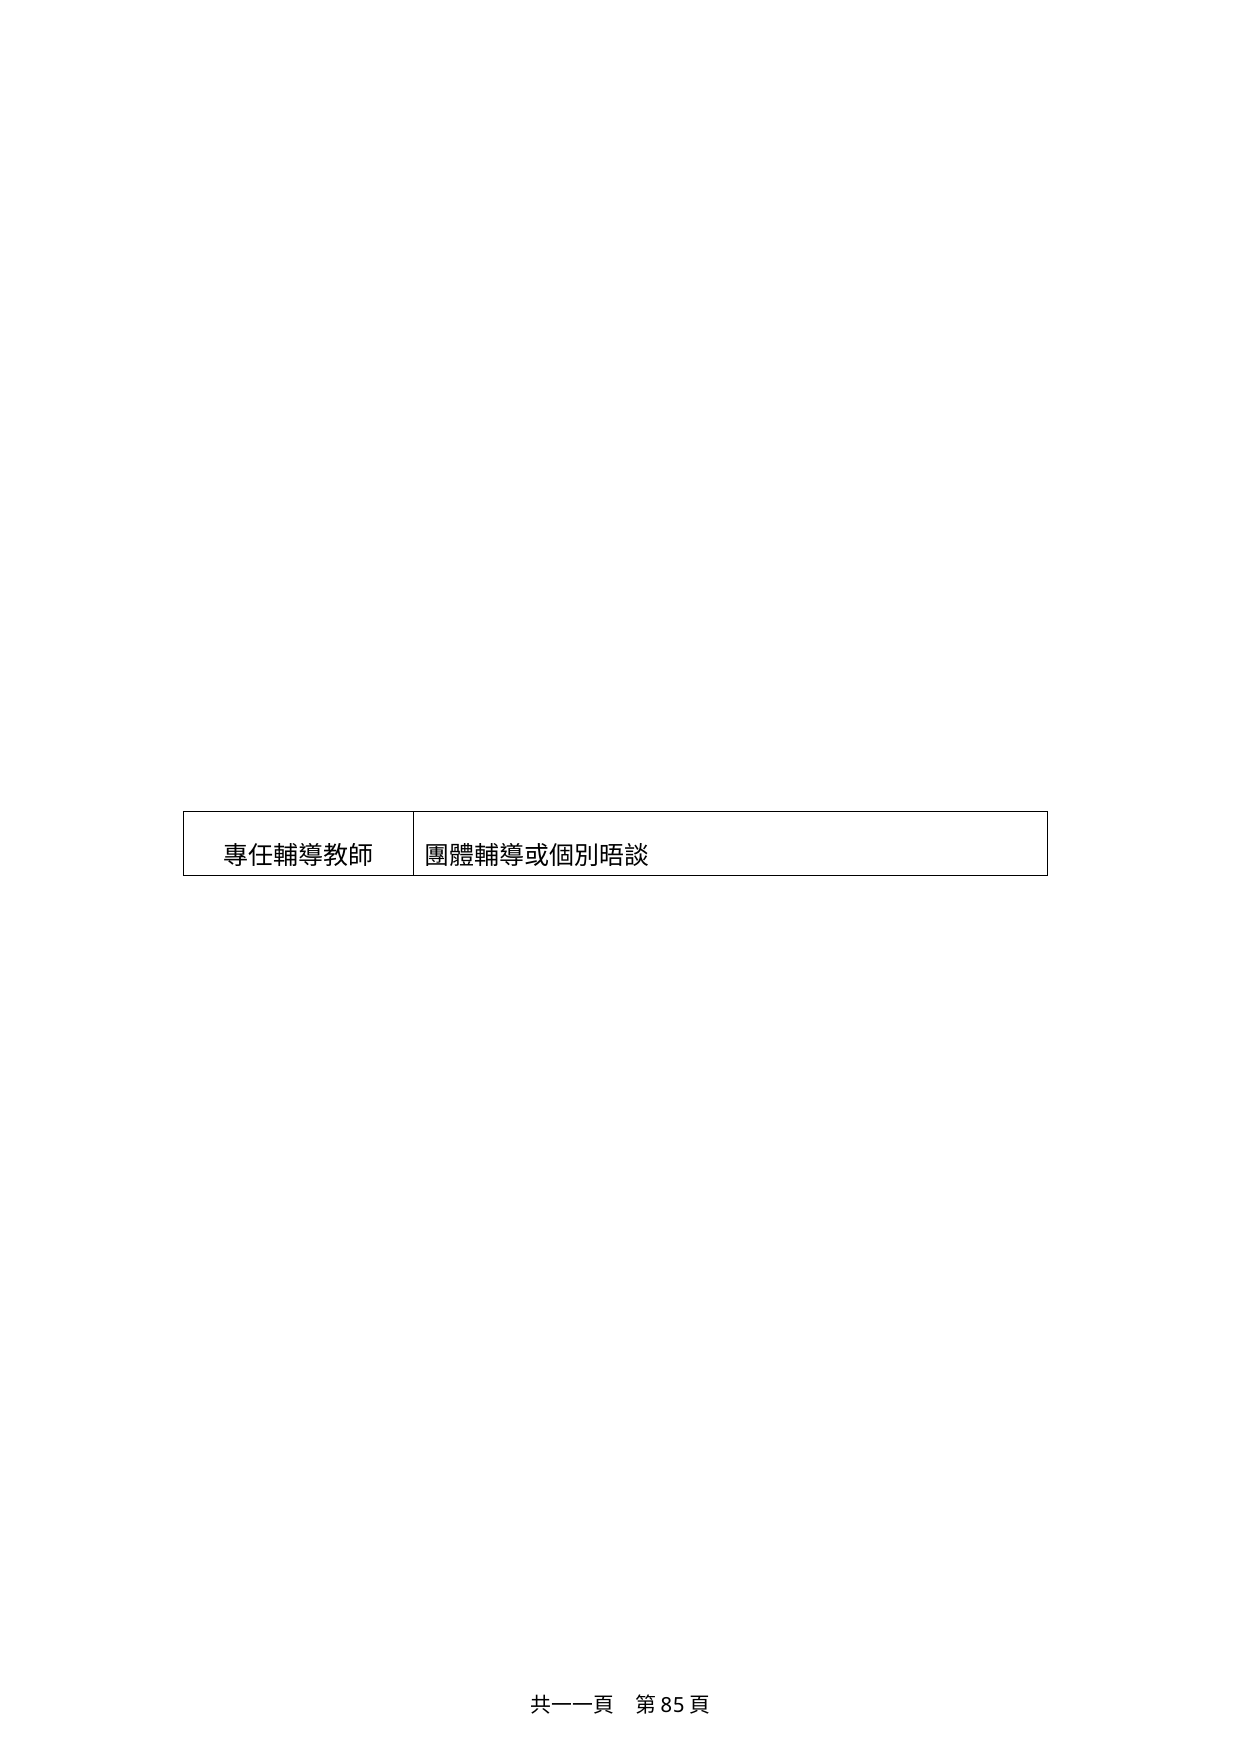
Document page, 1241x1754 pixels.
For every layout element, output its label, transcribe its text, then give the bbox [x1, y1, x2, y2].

table_cell 專任輔導教師 [184, 812, 413, 875]
table_cell 團體輔導或個別晤談 [414, 812, 1047, 875]
